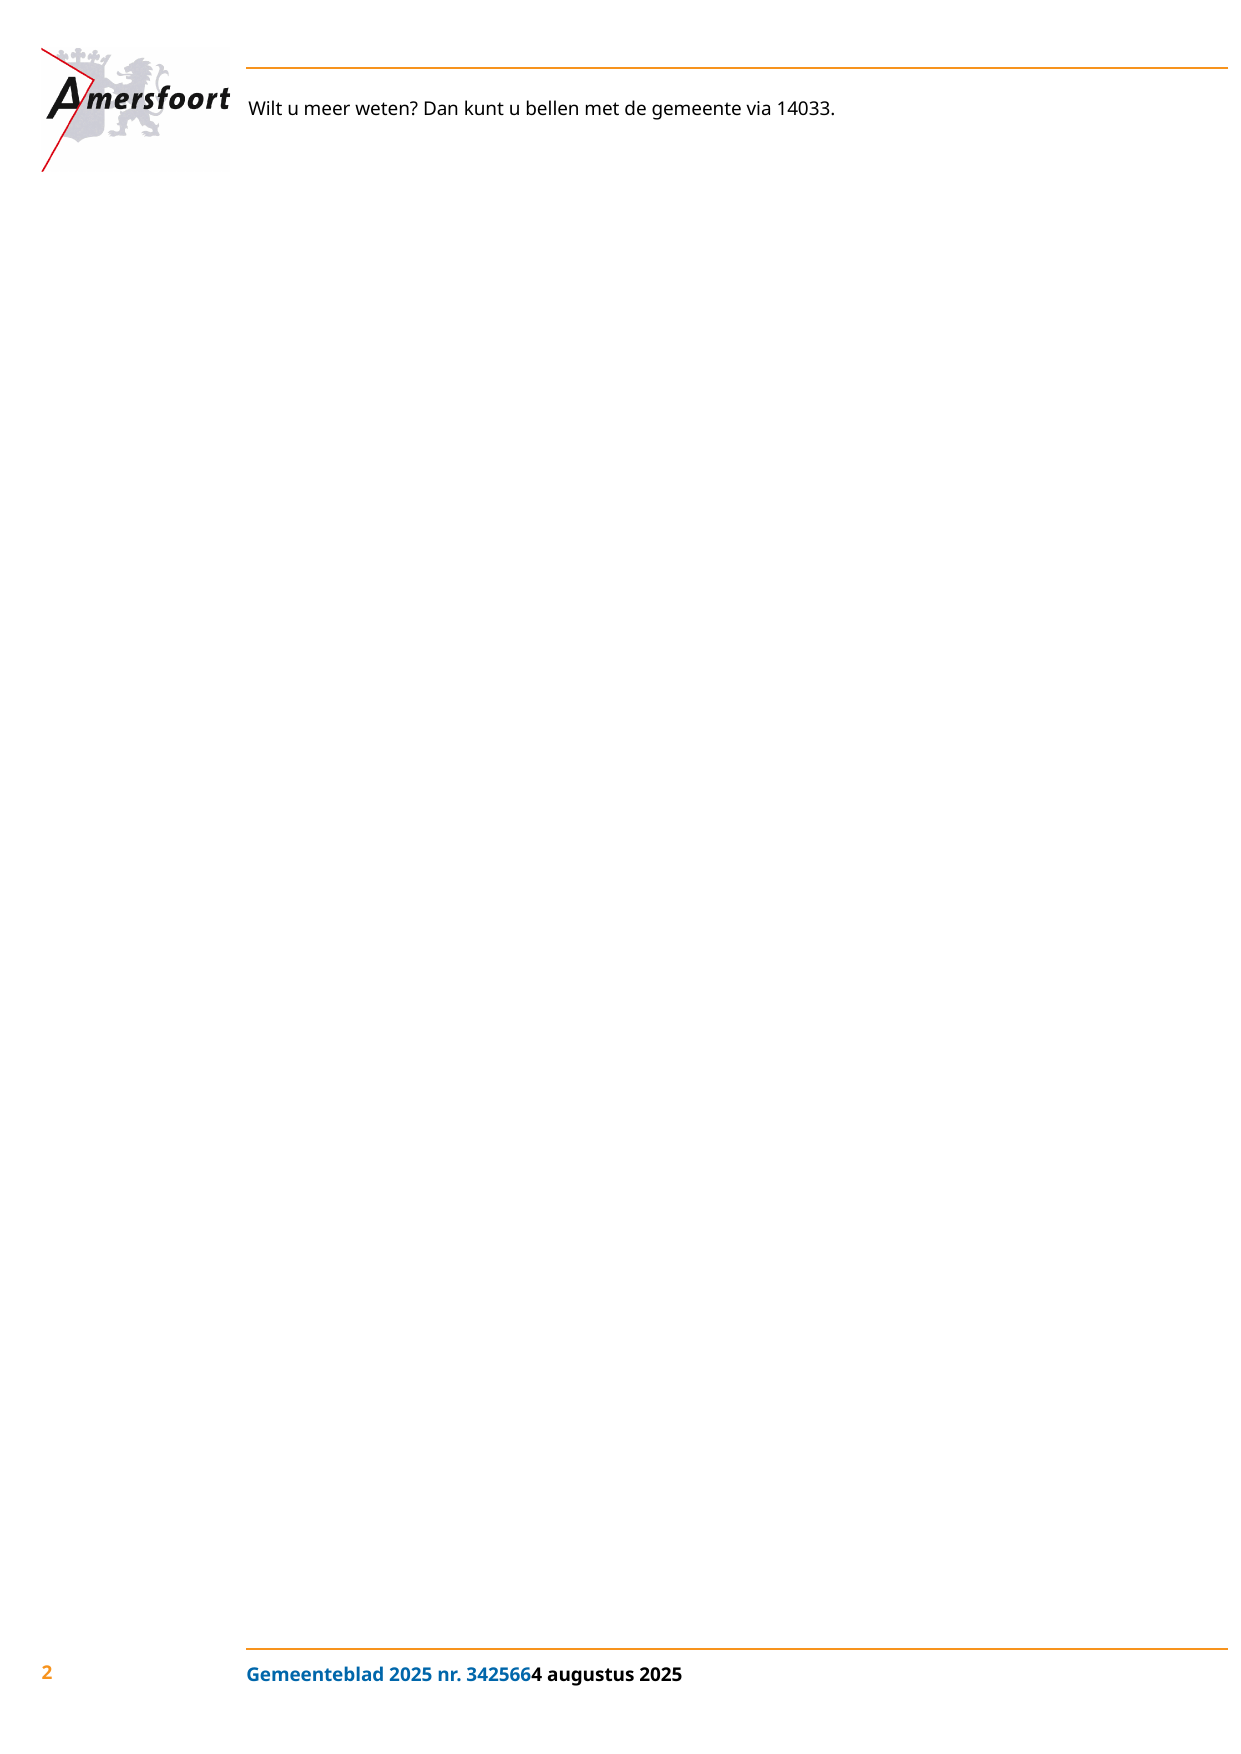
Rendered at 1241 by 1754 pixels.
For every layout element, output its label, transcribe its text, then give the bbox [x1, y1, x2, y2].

text Wilt u meer weten? Dan kunt u bellen met de gemeente via 14033. [248, 95, 1152, 121]
picture [41, 47, 231, 172]
